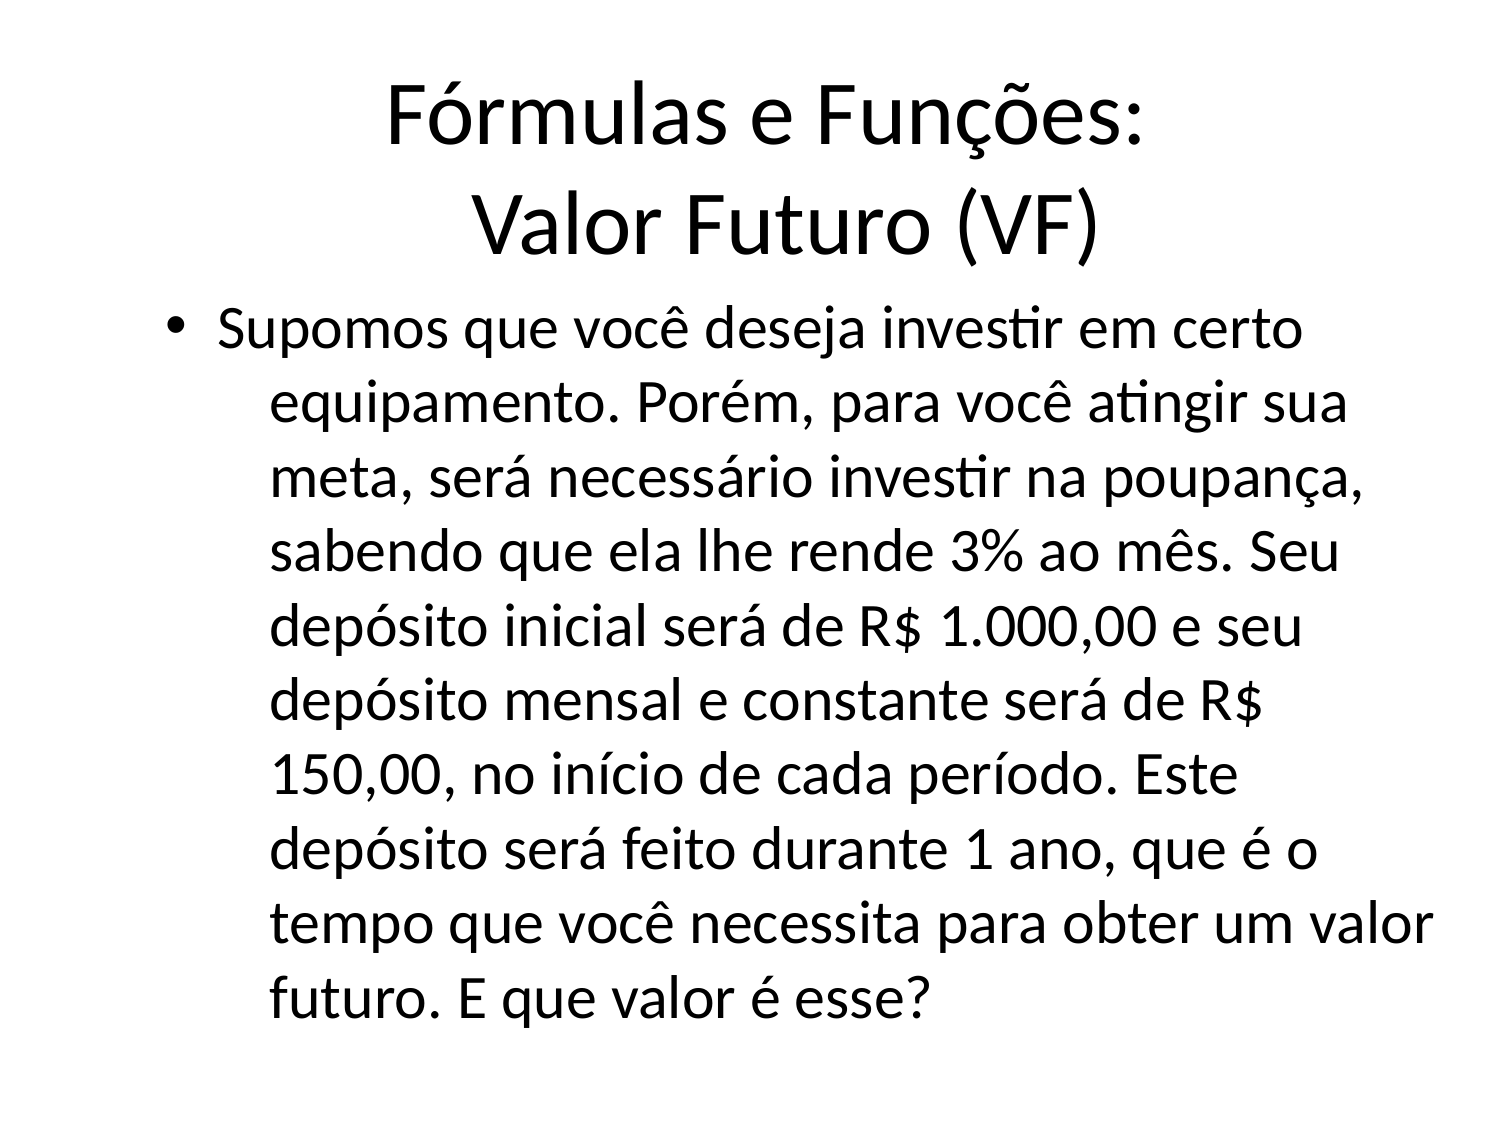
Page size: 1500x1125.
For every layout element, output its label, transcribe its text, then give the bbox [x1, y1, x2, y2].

title Fórmulas e Funções: Valor Futuro (VF) [150, 45, 1426, 278]
list Supomos que você deseja investir em certo equipamento. Porém, para você atingir sua meta, será necessário investir na poupança, sabendo que ela lhe rende 3% ao mês. Seu depósito inicial será de R$ 1.000,00 e seu depósito mensal e constante será de R$ 150,00, no início de cada período. Este depósito será feito durante 1 ano, que é o tempo que você necessita para obter um valor futuro. E que valor é esse? [150, 278, 1459, 1047]
